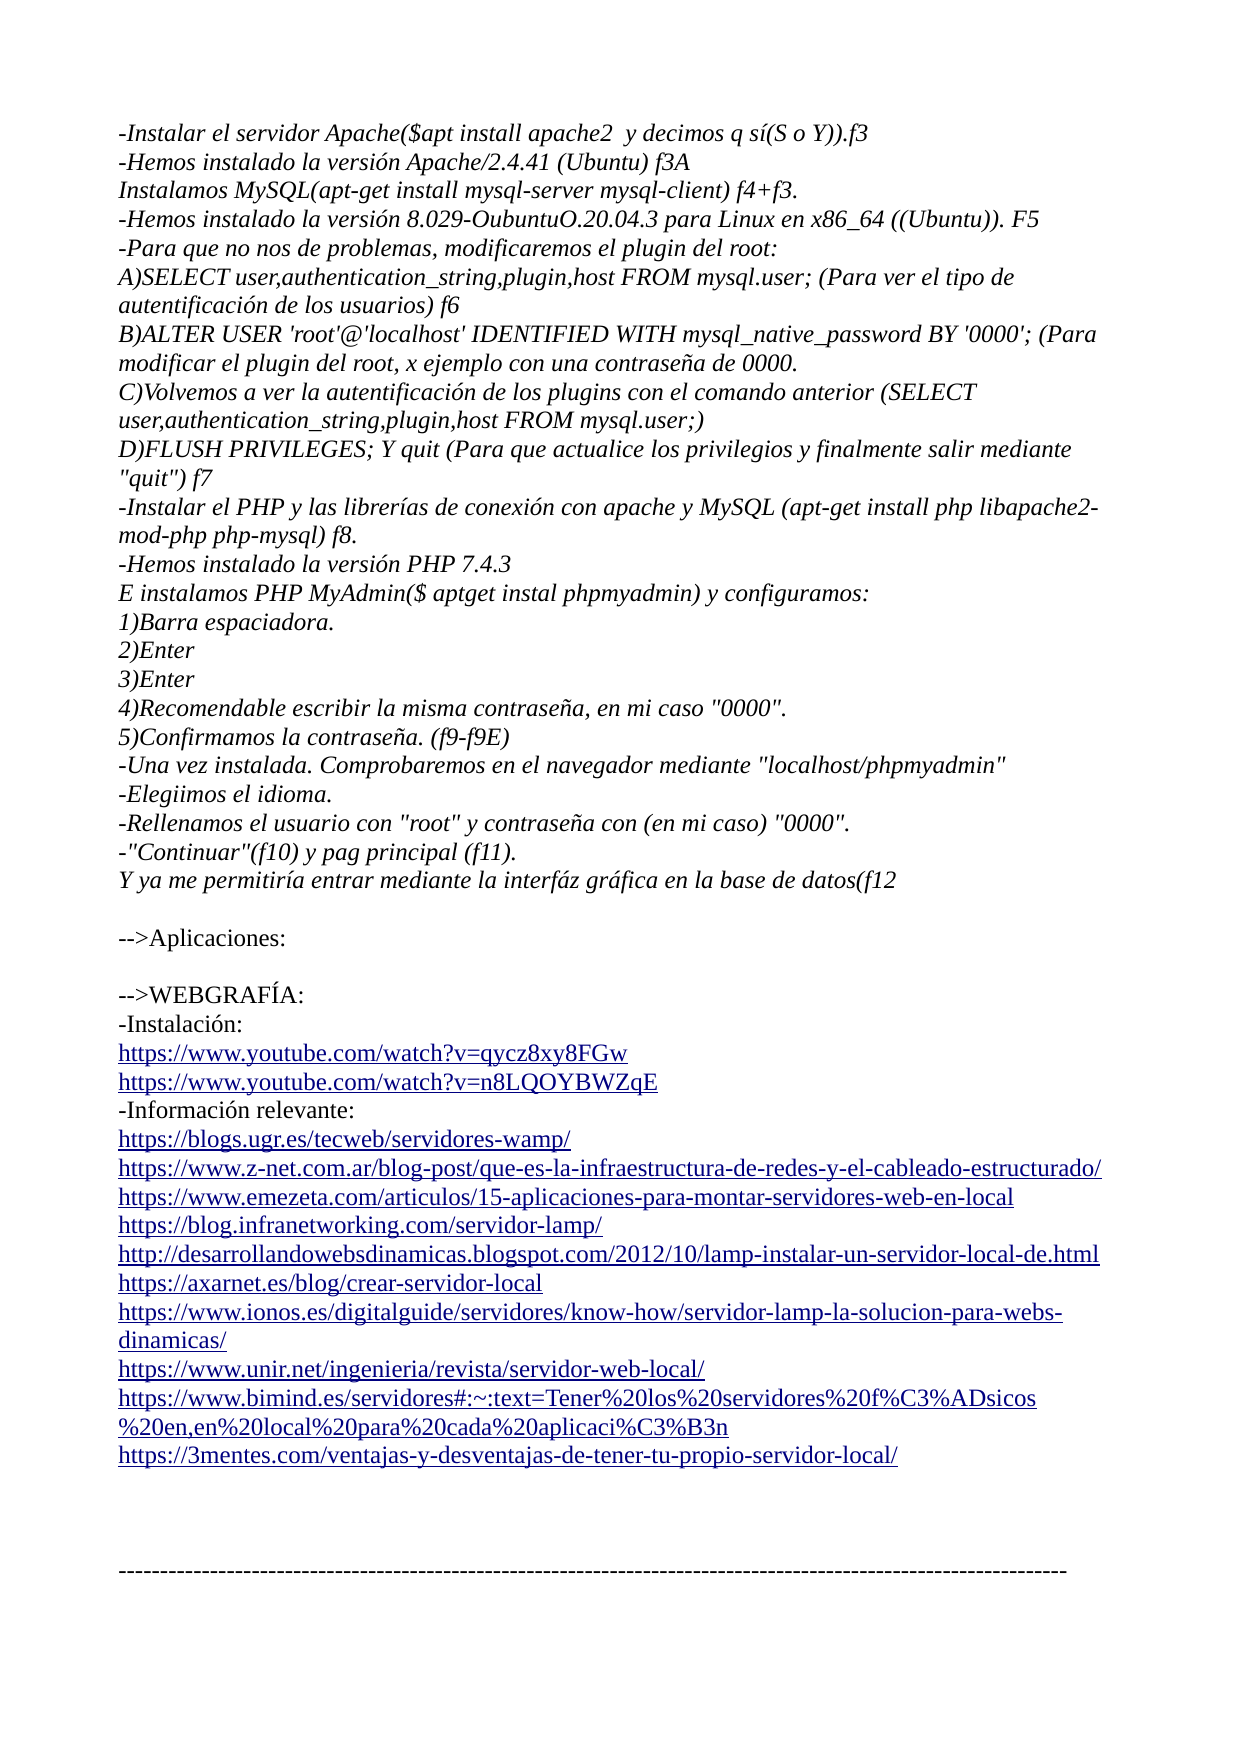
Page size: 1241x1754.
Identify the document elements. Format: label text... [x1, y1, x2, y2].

text 2)Enter [118, 636, 1122, 664]
text 5)Confirmamos la contraseña. (f9-f9E) [118, 722, 1122, 751]
text https://3mentes.com/ventajas-y-desventajas-de-tener-tu-propio-servidor-local/ [118, 1441, 1122, 1469]
text https://www.bimind.es/servidores#:~:text=Tener%20los%20servidores%20f%C3%ADsicos%20en,en%20local%20para%20cada%20aplicaci%C3%B3n [118, 1383, 1122, 1441]
text 1)Barra espaciadora. [118, 607, 1122, 636]
text -Instalación: [118, 1009, 1122, 1038]
text Instalamos MySQL(apt-get install mysql-server mysql-client) f4+f3. [118, 176, 1122, 204]
text -Hemos instalado la versión Apache/2.4.41 (Ubuntu) f3A [118, 147, 1122, 176]
text 3)Enter [118, 664, 1122, 693]
text -Instalar el servidor Apache($apt install apache2 y decimos q sí(S o Y)).f3 [118, 118, 1122, 147]
text https://blogs.ugr.es/tecweb/servidores-wamp/ [118, 1124, 1122, 1153]
text https://blog.infranetworking.com/servidor-lamp/ [118, 1211, 1122, 1239]
text -Rellenamos el usuario con "root" y contraseña con (en mi caso) "0000". [118, 808, 1122, 837]
text https://www.unir.net/ingenieria/revista/servidor-web-local/ [118, 1354, 1122, 1383]
text https://www.emezeta.com/articulos/15-aplicaciones-para-montar-servidores-web-en-local [118, 1182, 1122, 1211]
text -Instalar el PHP y las librerías de conexión con apache y MySQL (apt-get install php libapache2-mod-php php-mysql) f8. [118, 492, 1122, 549]
text -Información relevante: [118, 1096, 1122, 1124]
text -Hemos instalado la versión 8.029-OubuntuO.20.04.3 para Linux en x86_64 ((Ubuntu)). F5 [118, 204, 1122, 233]
text https://www.youtube.com/watch?v=n8LQOYBWZqE [118, 1067, 1122, 1096]
text 4)Recomendable escribir la misma contraseña, en mi caso "0000". [118, 693, 1122, 722]
text http://desarrollandowebsdinamicas.blogspot.com/2012/10/lamp-instalar-un-servidor-local-de.html [118, 1239, 1122, 1268]
text A)SELECT user,authentication_string,plugin,host FROM mysql.user; (Para ver el tipo de autentificación de los usuarios) f6 [118, 262, 1122, 319]
text ------------------------------------------------------------------------------------------------------------------ [118, 1556, 1122, 1584]
text C)Volvemos a ver la autentificación de los plugins con el comando anterior (SELECT user,authentication_string,plugin,host FROM mysql.user;) [118, 377, 1122, 434]
text https://www.ionos.es/digitalguide/servidores/know-how/servidor-lamp-la-solucion-para-webs-dinamicas/ [118, 1297, 1122, 1354]
text https://www.youtube.com/watch?v=qycz8xy8FGw [118, 1038, 1122, 1067]
text -Elegiimos el idioma. [118, 779, 1122, 808]
text -->Aplicaciones: [118, 923, 1122, 952]
text -"Continuar"(f10) y pag principal (f11). [118, 837, 1122, 866]
text -->WEBGRAFÍA: [118, 981, 1122, 1009]
text B)ALTER USER 'root'@'localhost' IDENTIFIED WITH mysql_native_password BY '0000'; (Para modificar el plugin del root, x ejemplo con una contraseña de 0000. [118, 319, 1122, 377]
text https://www.z-net.com.ar/blog-post/que-es-la-infraestructura-de-redes-y-el-cableado-estructurado/ [118, 1153, 1122, 1182]
text D)FLUSH PRIVILEGES; Y quit (Para que actualice los privilegios y finalmente salir mediante "quit") f7 [118, 434, 1122, 492]
text Y ya me permitiría entrar mediante la interfáz gráfica en la base de datos(f12 [118, 866, 1122, 894]
text https://axarnet.es/blog/crear-servidor-local [118, 1268, 1122, 1297]
text -Para que no nos de problemas, modificaremos el plugin del root: [118, 233, 1122, 262]
text -Una vez instalada. Comprobaremos en el navegador mediante "localhost/phpmyadmin" [118, 751, 1122, 779]
text -Hemos instalado la versión PHP 7.4.3 [118, 549, 1122, 578]
text E instalamos PHP MyAdmin($ aptget instal phpmyadmin) y configuramos: [118, 578, 1122, 607]
